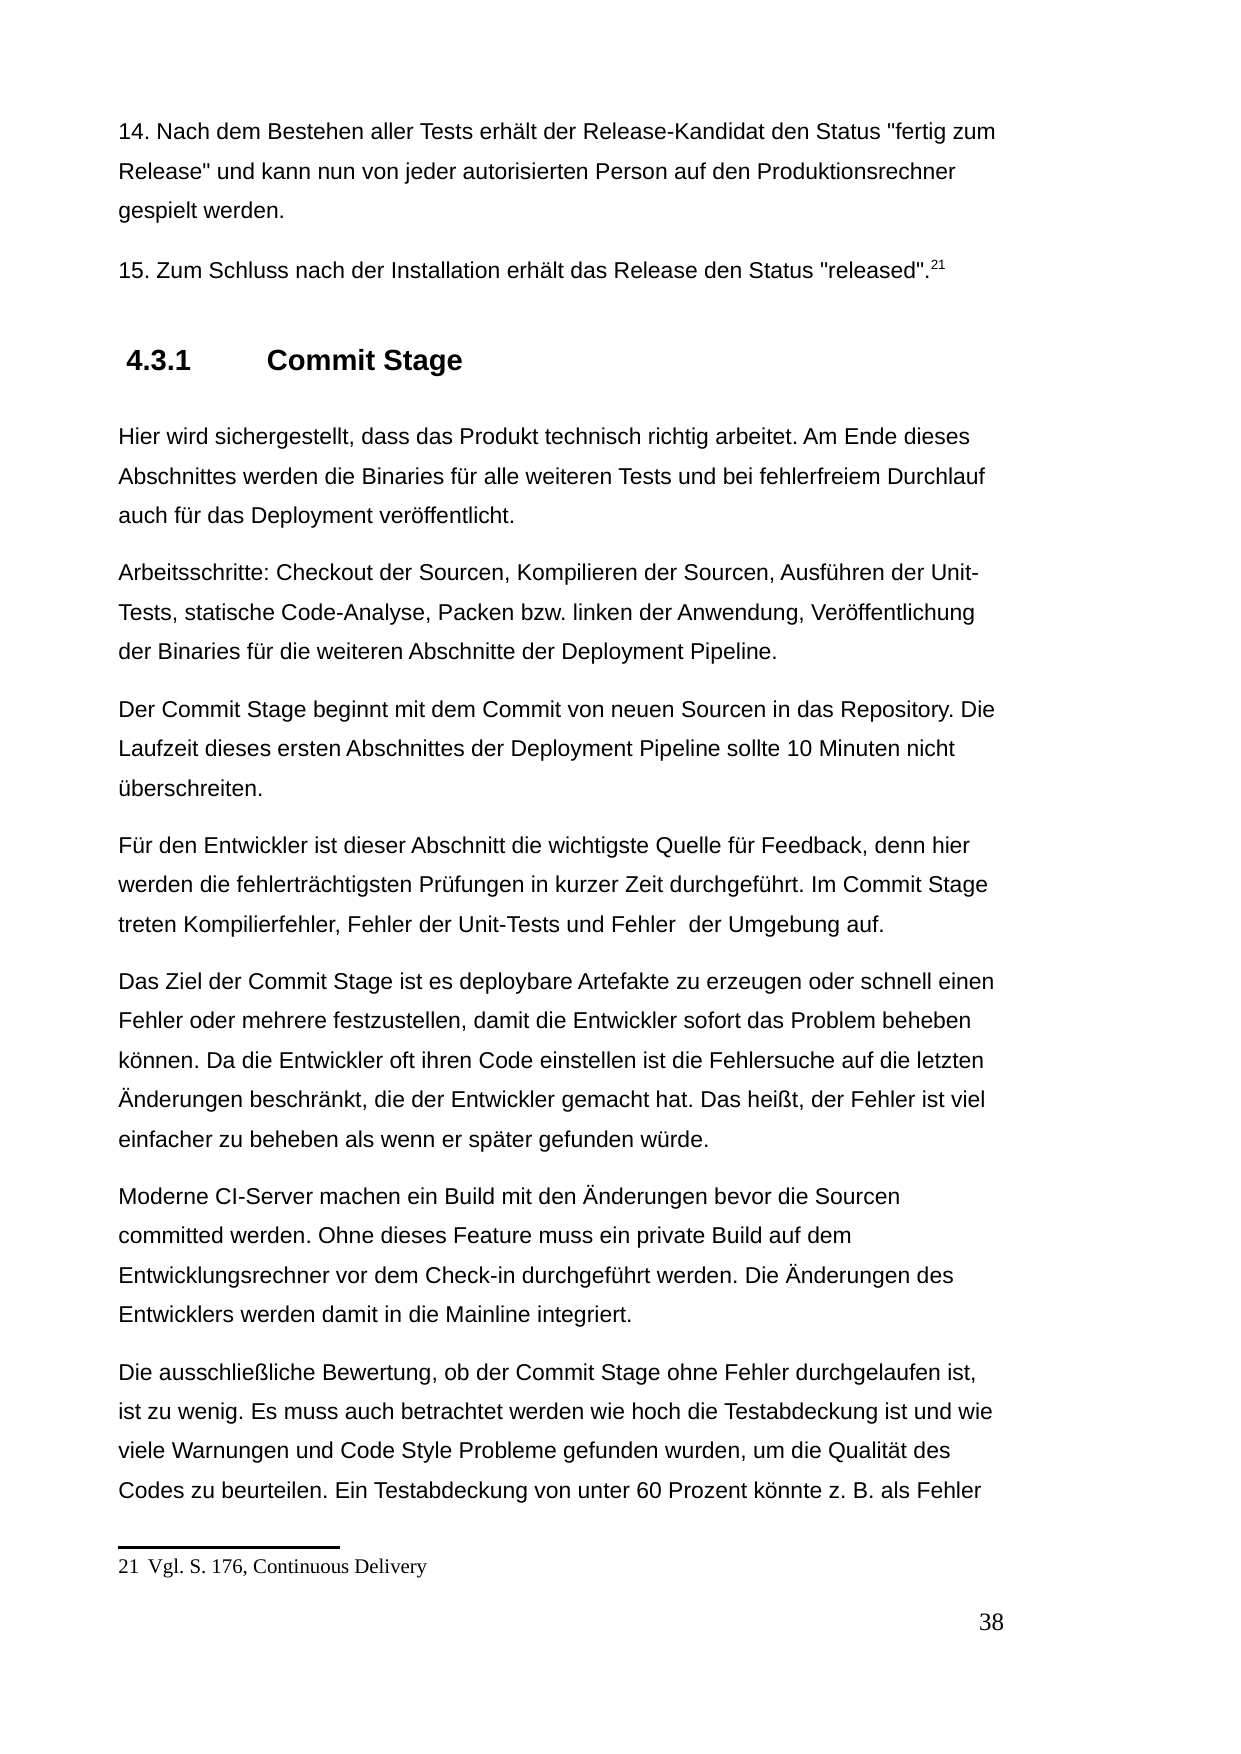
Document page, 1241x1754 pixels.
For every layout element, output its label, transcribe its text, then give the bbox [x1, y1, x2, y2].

text 15. Zum Schluss nach der Installation erhält das Release den Status "released". [118, 257, 1004, 284]
text Für den Entwickler ist dieser Abschnitt die wichtigste Quelle für Feedback, denn hier werden die fehlerträchtigsten Prüfungen in kurzer Zeit durchgeführt. Im Commit Stage treten Kompilierfehler, Fehler der Unit-Tests und Fehler der Umgebung auf. [118, 832, 1004, 937]
text Arbeitsschritte: Checkout der Sourcen, Kompilieren der Sourcen, Ausführen der Unit-Tests, statische Code-Analyse, Packen bzw. linken der Anwendung, Veröffentlichung der Binaries für die weiteren Abschnitte der Deployment Pipeline. [118, 559, 1004, 665]
text Die ausschließliche Bewertung, ob der Commit Stage ohne Fehler durchgelaufen ist, ist zu wenig. Es muss auch betrachtet werden wie hoch die Testabdeckung ist und wie viele Warnungen und Code Style Probleme gefunden wurden, um die Qualität des Codes zu beurteilen. Ein Testabdeckung von unter 60 Prozent könnte z. B. als Fehler [118, 1358, 1004, 1503]
subtitle Commit Stage [118, 343, 1004, 376]
text Moderne CI-Server machen ein Build mit den Änderungen bevor die Sourcen committed werden. Ohne dieses Feature muss ein private Build auf dem Entwicklungsrechner vor dem Check-in durchgeführt werden. Die Änderungen des Entwicklers werden damit in die Mainline integriert. [118, 1183, 1004, 1328]
text Hier wird sichergestellt, dass das Produkt technisch richtig arbeitet. Am Ende dieses Abschnittes werden die Binaries für alle weiteren Tests und bei fehlerfreiem Durchlauf auch für das Deployment veröffentlicht. [118, 423, 1004, 528]
text Der Commit Stage beginnt mit dem Commit von neuen Sourcen in das Repository. Die Laufzeit dieses ersten Abschnittes der Deployment Pipeline sollte 10 Minuten nicht überschreiten. [118, 696, 1004, 801]
text Vgl. S. 176, Continuous Delivery [118, 1553, 1004, 1578]
text Das Ziel der Commit Stage ist es deploybare Artefakte zu erzeugen oder schnell einen Fehler oder mehrere festzustellen, damit die Entwickler sofort das Problem beheben können. Da die Entwickler oft ihren Code einstellen ist die Fehlersuche auf die letzten Änderungen beschränkt, die der Entwickler gemacht hat. Das heißt, der Fehler ist viel einfacher zu beheben als wenn er später gefunden würde. [118, 968, 1004, 1152]
text 14. Nach dem Bestehen aller Tests erhält der Release-Kandidat den Status "fertig zum Release" und kann nun von jeder autorisierten Person auf den Produktionsrechner gespielt werden. [118, 118, 1004, 223]
